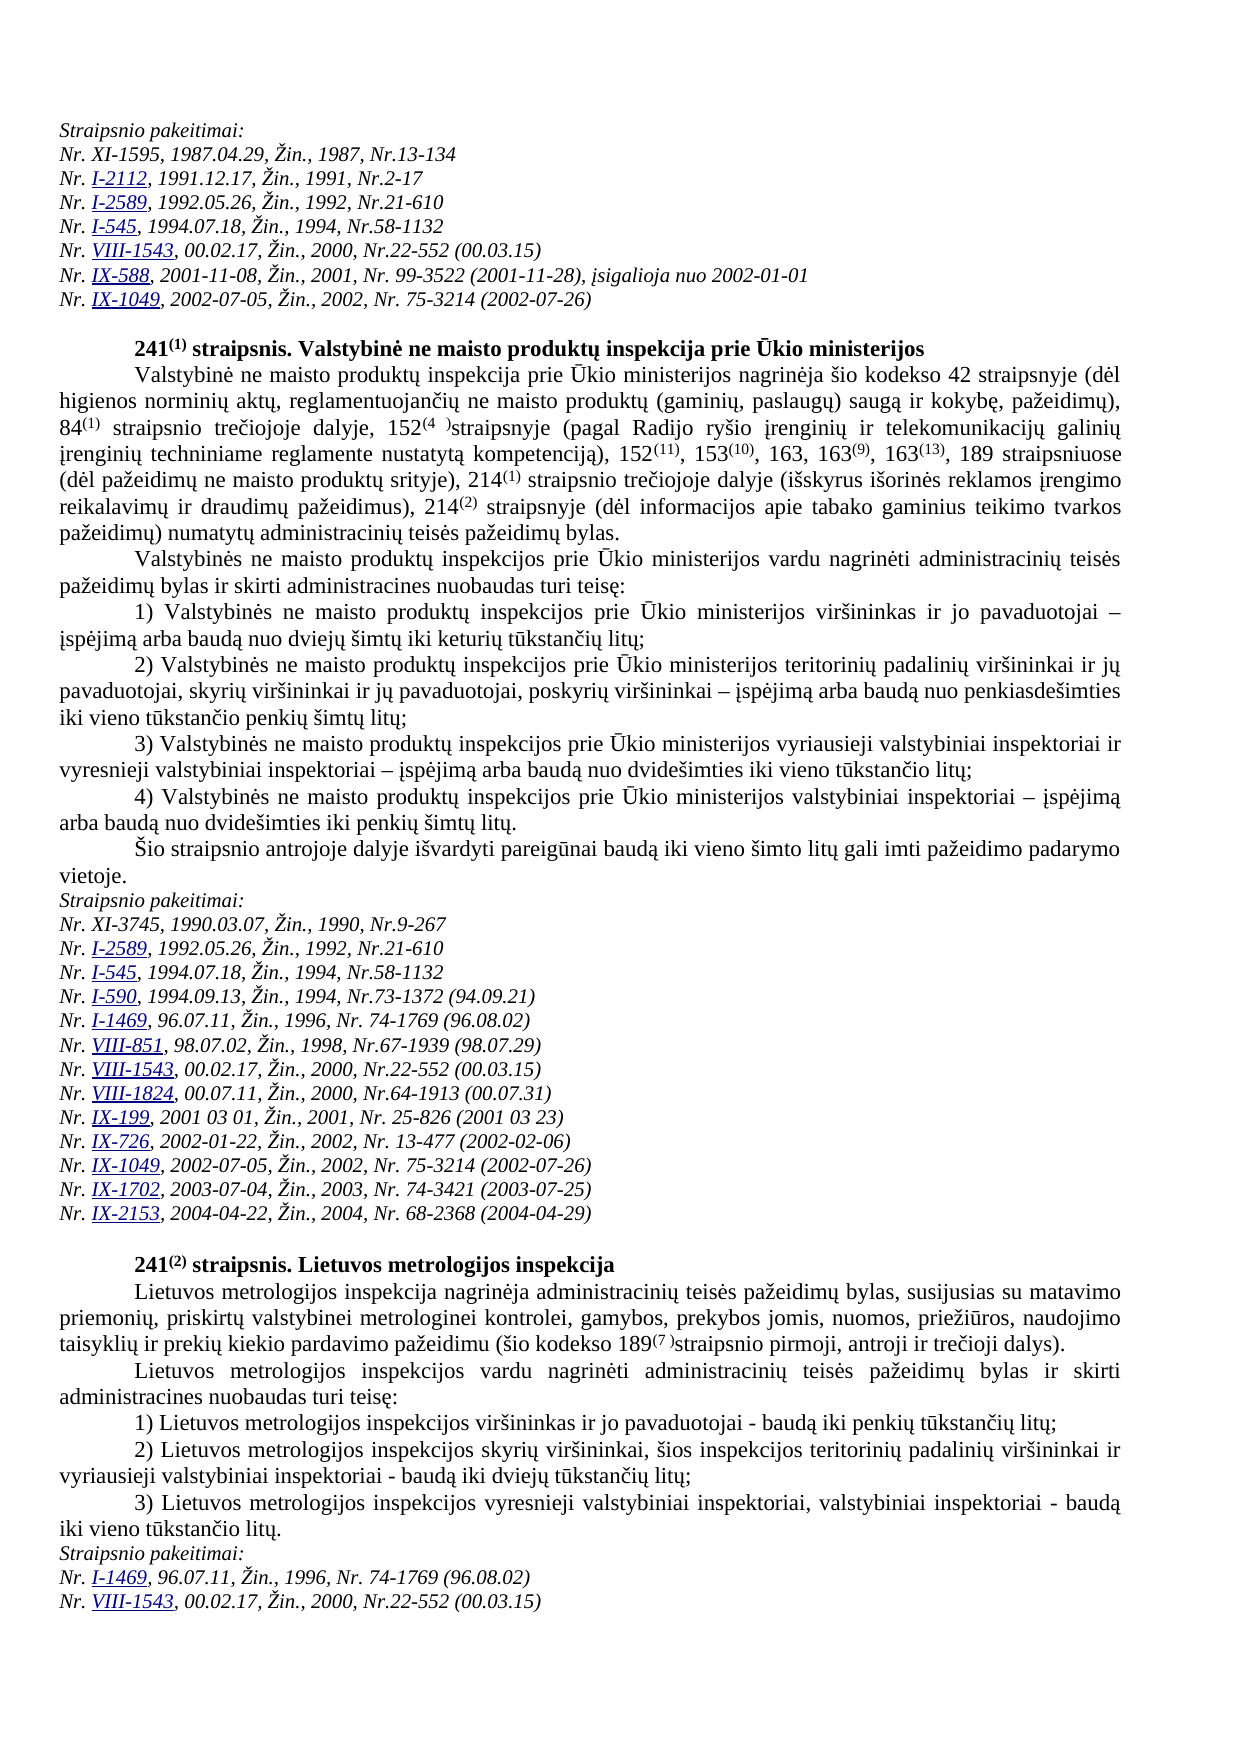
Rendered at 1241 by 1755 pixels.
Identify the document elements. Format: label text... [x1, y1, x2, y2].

text Nr. I-545, 1994.07.18, Žin., 1994, Nr.58-1132 [59, 960, 1122, 984]
text 2) Valstybinės ne maisto produktų inspekcijos prie Ūkio ministerijos teritorinių padalinių viršininkai ir jų pavaduotojai, skyrių viršininkai ir jų pavaduotojai, poskyrių viršininkai – įspėjimą arba baudą nuo penkiasdešimties iki vieno tūkstančio penkių šimtų litų; [59, 651, 1122, 730]
text Nr. VIII-1543, 00.02.17, Žin., 2000, Nr.22-552 (00.03.15) [59, 1589, 1122, 1613]
text Straipsnio pakeitimai: [59, 118, 1122, 142]
text Straipsnio pakeitimai: [59, 1541, 1122, 1565]
text Nr. IX-588, 2001-11-08, Žin., 2001, Nr. 99-3522 (2001-11-28), įsigalioja nuo 2002-01-01 [59, 262, 1122, 287]
text 3) Valstybinės ne maisto produktų inspekcijos prie Ūkio ministerijos vyriausieji valstybiniai inspektoriai ir vyresnieji valstybiniai inspektoriai – įspėjimą arba baudą nuo dvidešimties iki vieno tūkstančio litų; [59, 730, 1122, 783]
text 3) Lietuvos metrologijos inspekcijos vyresnieji valstybiniai inspektoriai, valstybiniai inspektoriai - baudą iki vieno tūkstančio litų. [59, 1488, 1122, 1541]
text Nr. I-2589, 1992.05.26, Žin., 1992, Nr.21-610 [59, 936, 1122, 960]
text Nr. I-2589, 1992.05.26, Žin., 1992, Nr.21-610 [59, 190, 1122, 214]
text Nr. I-2112, 1991.12.17, Žin., 1991, Nr.2-17 [59, 166, 1122, 190]
text Nr. IX-2153, 2004-04-22, Žin., 2004, Nr. 68-2368 (2004-04-29) [59, 1201, 1122, 1225]
text Lietuvos metrologijos inspekcija nagrinėja administracinių teisės pažeidimų bylas, susijusias su matavimo priemonių, priskirtų valstybinei metrologinei kontrolei, gamybos, prekybos jomis, nuomos, priežiūros, naudojimo taisyklių ir prekių kiekio pardavimo pažeidimu (šio kodekso 189(7 )straipsnio pirmoji, antroji ir trečioji dalys). [59, 1278, 1122, 1357]
text Nr. I-545, 1994.07.18, Žin., 1994, Nr.58-1132 [59, 214, 1122, 238]
text Nr. VIII-1543, 00.02.17, Žin., 2000, Nr.22-552 (00.03.15) [59, 238, 1122, 262]
text Nr. I-590, 1994.09.13, Žin., 1994, Nr.73-1372 (94.09.21) [59, 984, 1122, 1008]
text Nr. IX-1049, 2002-07-05, Žin., 2002, Nr. 75-3214 (2002-07-26) [59, 1153, 1122, 1177]
text Nr. IX-1702, 2003-07-04, Žin., 2003, Nr. 74-3421 (2003-07-25) [59, 1177, 1122, 1201]
text Straipsnio pakeitimai: [59, 888, 1122, 912]
text Nr. XI-3745, 1990.03.07, Žin., 1990, Nr.9-267 [59, 912, 1122, 936]
text Nr. I-1469, 96.07.11, Žin., 1996, Nr. 74-1769 (96.08.02) [59, 1565, 1122, 1589]
text Nr. IX-726, 2002-01-22, Žin., 2002, Nr. 13-477 (2002-02-06) [59, 1129, 1122, 1153]
text Šio straipsnio antrojoje dalyje išvardyti pareigūnai baudą iki vieno šimto litų gali imti pažeidimo padarymo vietoje. [59, 835, 1122, 888]
text Nr. VIII-1543, 00.02.17, Žin., 2000, Nr.22-552 (00.03.15) [59, 1057, 1122, 1081]
text Nr. IX-199, 2001 03 01, Žin., 2001, Nr. 25-826 (2001 03 23) [59, 1105, 1122, 1129]
text Nr. VIII-851, 98.07.02, Žin., 1998, Nr.67-1939 (98.07.29) [59, 1032, 1122, 1057]
text Lietuvos metrologijos inspekcijos vardu nagrinėti administracinių teisės pažeidimų bylas ir skirti administracines nuobaudas turi teisę: [59, 1357, 1122, 1409]
text 2) Lietuvos metrologijos inspekcijos skyrių viršininkai, šios inspekcijos teritorinių padalinių viršininkai ir vyriausieji valstybiniai inspektoriai - baudą iki dviejų tūkstančių litų; [59, 1436, 1122, 1488]
text Nr. I-1469, 96.07.11, Žin., 1996, Nr. 74-1769 (96.08.02) [59, 1008, 1122, 1032]
text 1) Valstybinės ne maisto produktų inspekcijos prie Ūkio ministerijos viršininkas ir jo pavaduotojai – įspėjimą arba baudą nuo dviejų šimtų iki keturių tūkstančių litų; [59, 598, 1122, 651]
text 4) Valstybinės ne maisto produktų inspekcijos prie Ūkio ministerijos valstybiniai inspektoriai – įspėjimą arba baudą nuo dvidešimties iki penkių šimtų litų. [59, 783, 1122, 835]
text Nr. VIII-1824, 00.07.11, Žin., 2000, Nr.64-1913 (00.07.31) [59, 1081, 1122, 1105]
text Valstybinė ne maisto produktų inspekcija prie Ūkio ministerijos nagrinėja šio kodekso 42 straipsnyje (dėl higienos norminių aktų, reglamentuojančių ne maisto produktų (gaminių, paslaugų) saugą ir kokybę, pažeidimų), 84(1) straipsnio trečiojoje dalyje, 152(4 )straipsnyje (pagal Radijo ryšio įrenginių ir telekomunikacijų galinių įrenginių techniniame reglamente nustatytą kompetenciją), 152(11), 153(10), 163, 163(9), 163(13), 189 straipsniuose (dėl pažeidimų ne maisto produktų srityje), 214(1) straipsnio trečiojoje dalyje (išskyrus išorinės reklamos įrengimo reikalavimų ir draudimų pažeidimus), 214(2) straipsnyje (dėl informacijos apie tabako gaminius teikimo tvarkos pažeidimų) numatytų administracinių teisės pažeidimų bylas. [59, 361, 1122, 546]
text 241(1) straipsnis. Valstybinė ne maisto produktų inspekcija prie Ūkio ministerijos [134, 335, 1122, 361]
text 241(2) straipsnis. Lietuvos metrologijos inspekcija [59, 1251, 1122, 1278]
text Nr. XI-1595, 1987.04.29, Žin., 1987, Nr.13-134 [59, 142, 1122, 166]
text Valstybinės ne maisto produktų inspekcijos prie Ūkio ministerijos vardu nagrinėti administracinių teisės pažeidimų bylas ir skirti administracines nuobaudas turi teisę: [59, 546, 1122, 598]
text Nr. IX-1049, 2002-07-05, Žin., 2002, Nr. 75-3214 (2002-07-26) [59, 287, 1122, 311]
text 1) Lietuvos metrologijos inspekcijos viršininkas ir jo pavaduotojai - baudą iki penkių tūkstančių litų; [59, 1409, 1122, 1436]
